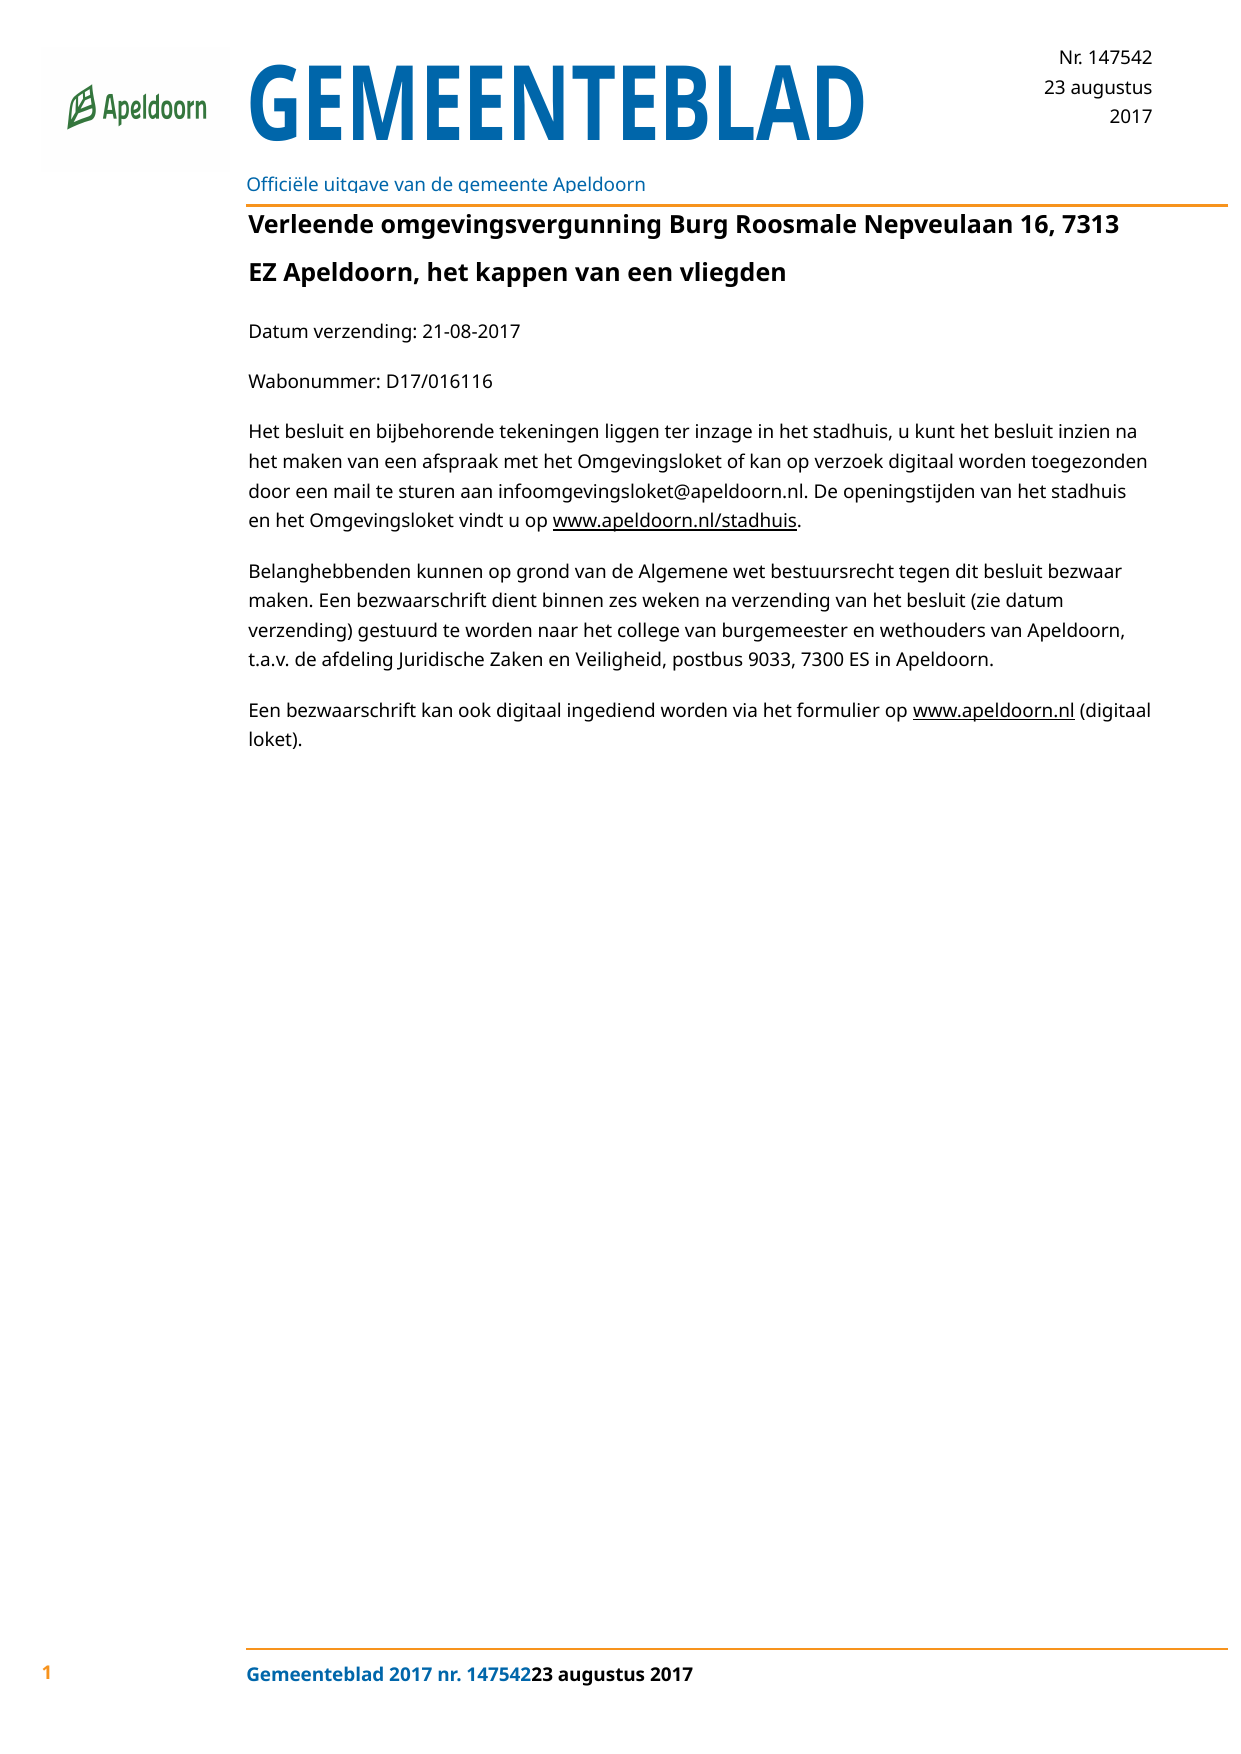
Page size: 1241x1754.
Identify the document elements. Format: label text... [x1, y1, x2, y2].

text Belanghebbenden kunnen op grond van de Algemene wet bestuursrecht tegen dit besluit bezwaar maken. Een bezwaarschrift dient binnen zes weken na verzending van het besluit (zie datum verzending) gestuurd te worden naar het college van burgemeester en wethouders van Apeldoorn, t.a.v. de afdeling Juridische Zaken en Veiligheid, postbus 9033, 7300 ES in Apeldoorn. [248, 558, 1152, 672]
text Datum verzending: 21-08-2017 [248, 318, 1152, 344]
text Wabonummer: D17/016116 [248, 368, 1152, 394]
text Het besluit en bijbehorende tekeningen liggen ter inzage in het stadhuis, u kunt het besluit inzien na het maken van een afspraak met het Omgevingsloket of kan op verzoek digitaal worden toegezonden door een mail te sturen aan infoomgevingsloket@apeldoorn.nl. De openingstijden van het stadhuis en het Omgevingsloket vindt u op www.apeldoorn.nl/stadhuis. [248, 419, 1152, 533]
picture [41, 47, 231, 172]
text Verleende omgevingsvergunning Burg Roosmale Nepveulaan 16, 7313 EZ Apeldoorn, het kappen van een vliegden [248, 207, 1152, 288]
text Een bezwaarschrift kan ook digitaal ingediend worden via het formulier op www.apeldoorn.nl (digitaal loket). [248, 697, 1152, 752]
